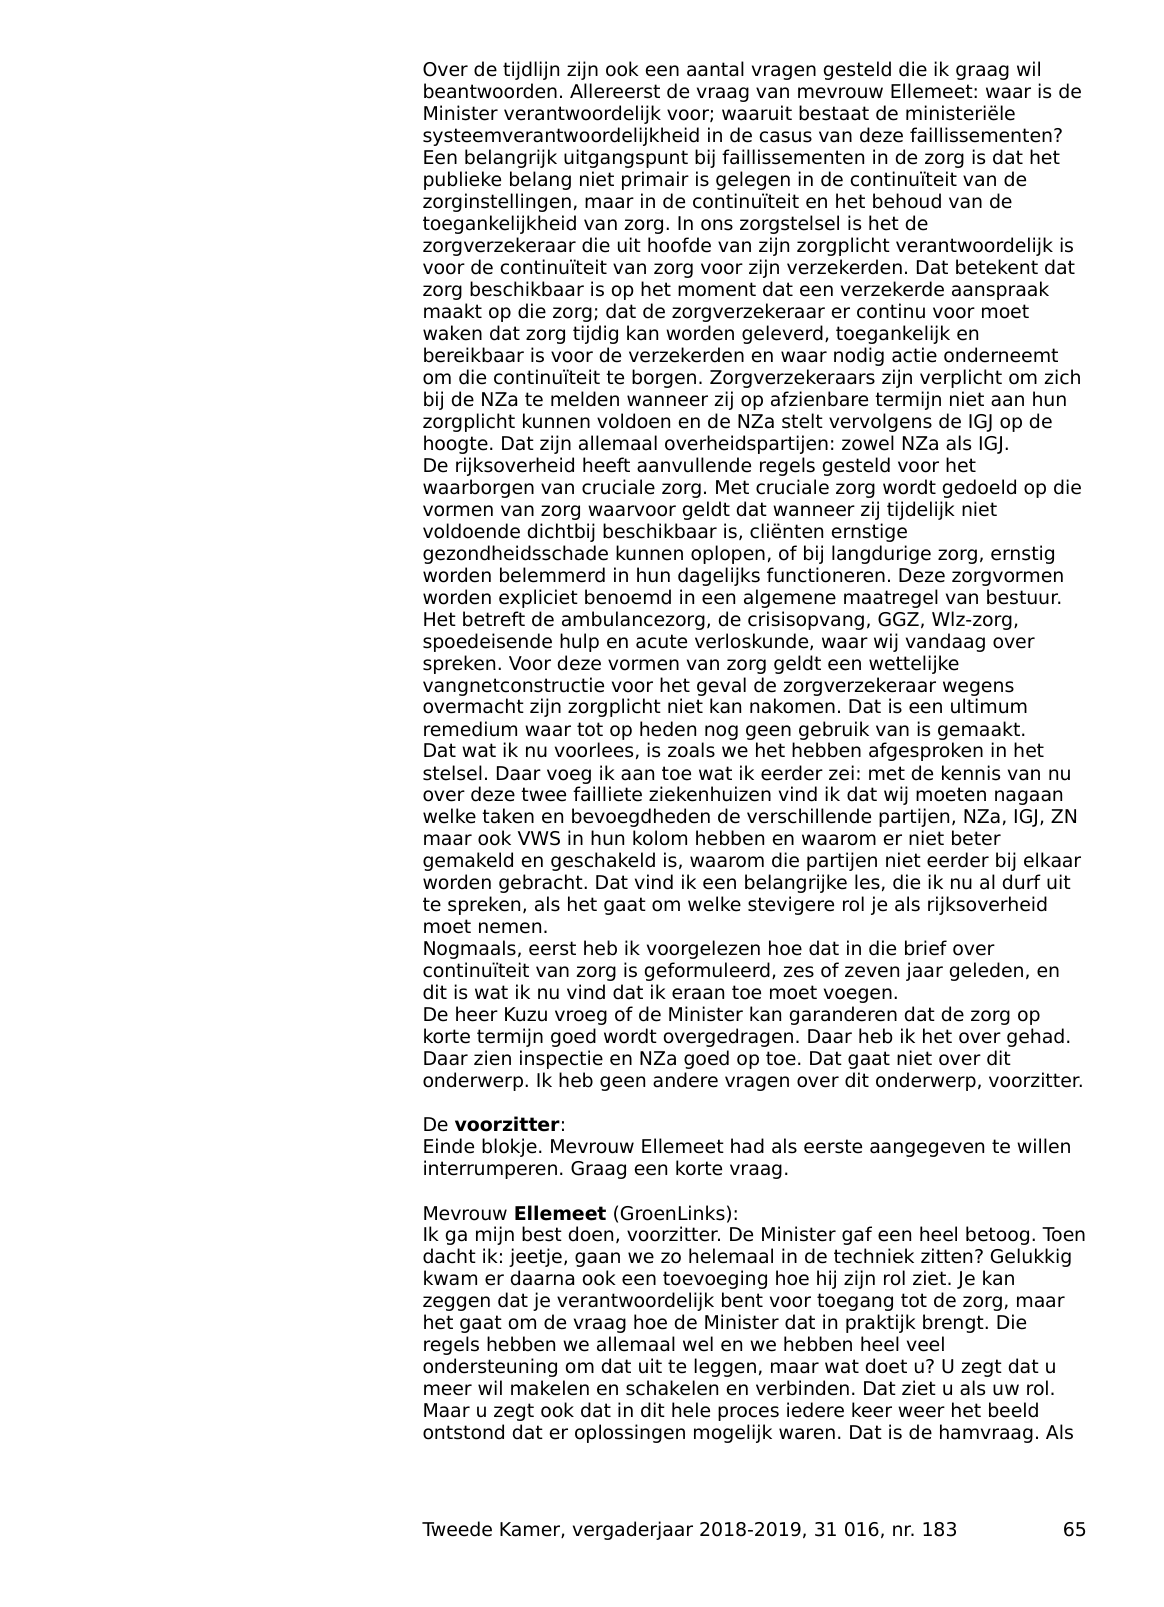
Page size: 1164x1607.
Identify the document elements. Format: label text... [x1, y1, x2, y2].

text Over de tijdlijn zijn ook een aantal vragen gesteld die ik graag wil beantwoorden. Allereerst de vraag van mevrouw Ellemeet: waar is de Minister verantwoordelijk voor; waaruit bestaat de ministeriële systeemverantwoordelijkheid in de casus van deze faillissementen? Een belangrijk uitgangspunt bij faillissementen in de zorg is dat het publieke belang niet primair is gelegen in de continuïteit van de zorginstellingen, maar in de continuïteit en het behoud van de toegankelijkheid van zorg. In ons zorgstelsel is het de zorgverzekeraar die uit hoofde van zijn zorgplicht verantwoordelijk is voor de continuïteit van zorg voor zijn verzekerden. Dat betekent dat zorg beschikbaar is op het moment dat een verzekerde aanspraak maakt op die zorg; dat de zorgverzekeraar er continu voor moet waken dat zorg tijdig kan worden geleverd, toegankelijk en bereikbaar is voor de verzekerden en waar nodig actie onderneemt om die continuïteit te borgen. Zorgverzekeraars zijn verplicht om zich bij de NZa te melden wanneer zij op afzienbare termijn niet aan hun zorgplicht kunnen voldoen en de NZa stelt vervolgens de IGJ op de hoogte. Dat zijn allemaal overheidspartijen: zowel NZa als IGJ. [422, 59, 1087, 455]
text Dat wat ik nu voorlees, is zoals we het hebben afgesproken in het stelsel. Daar voeg ik aan toe wat ik eerder zei: met de kennis van nu over deze twee failliete ziekenhuizen vind ik dat wij moeten nagaan welke taken en bevoegdheden de verschillende partijen, NZa, IGJ, ZN maar ook VWS in hun kolom hebben en waarom er niet beter gemakeld en geschakeld is, waarom die partijen niet eerder bij elkaar worden gebracht. Dat vind ik een belangrijke les, die ik nu al durf uit te spreken, als het gaat om welke stevigere rol je als rijksoverheid moet nemen. [422, 740, 1087, 938]
text De rijksoverheid heeft aanvullende regels gesteld voor het waarborgen van cruciale zorg. Met cruciale zorg wordt gedoeld op die vormen van zorg waarvoor geldt dat wanneer zij tijdelijk niet voldoende dichtbij beschikbaar is, cliënten ernstige gezondheidsschade kunnen oplopen, of bij langdurige zorg, ernstig worden belemmerd in hun dagelijks functioneren. Deze zorgvormen worden expliciet benoemd in een algemene maatregel van bestuur. Het betreft de ambulancezorg, de crisisopvang, GGZ, Wlz-zorg, spoedeisende hulp en acute verloskunde, waar wij vandaag over spreken. Voor deze vormen van zorg geldt een wettelijke vangnetconstructie voor het geval de zorgverzekeraar wegens overmacht zijn zorgplicht niet kan nakomen. Dat is een ultimum remedium waar tot op heden nog geen gebruik van is gemaakt. [422, 455, 1087, 740]
text De heer Kuzu vroeg of de Minister kan garanderen dat de zorg op korte termijn goed wordt overgedragen. Daar heb ik het over gehad. Daar zien inspectie en NZa goed op toe. Dat gaat niet over dit onderwerp. Ik heb geen andere vragen over dit onderwerp, voorzitter. [422, 1004, 1087, 1092]
text Einde blokje. Mevrouw Ellemeet had als eerste aangegeven te willen interrumperen. Graag een korte vraag. [422, 1136, 1087, 1180]
text De voorzitter: [422, 1114, 1087, 1136]
text Nogmaals, eerst heb ik voorgelezen hoe dat in die brief over continuïteit van zorg is geformuleerd, zes of zeven jaar geleden, en dit is wat ik nu vind dat ik eraan toe moet voegen. [422, 938, 1087, 1004]
text Ik ga mijn best doen, voorzitter. De Minister gaf een heel betoog. Toen dacht ik: jeetje, gaan we zo helemaal in de techniek zitten? Gelukkig kwam er daarna ook een toevoeging hoe hij zijn rol ziet. Je kan zeggen dat je verantwoordelijk bent voor toegang tot de zorg, maar het gaat om de vraag hoe de Minister dat in praktijk brengt. Die regels hebben we allemaal wel en we hebben heel veel ondersteuning om dat uit te leggen, maar wat doet u? U zegt dat u meer wil makelen en schakelen en verbinden. Dat ziet u als uw rol. Maar u zegt ook dat in dit hele proces iedere keer weer het beeld ontstond dat er oplossingen mogelijk waren. Dat is de hamvraag. Als [422, 1224, 1087, 1444]
text Mevrouw Ellemeet (GroenLinks): [422, 1202, 1087, 1224]
